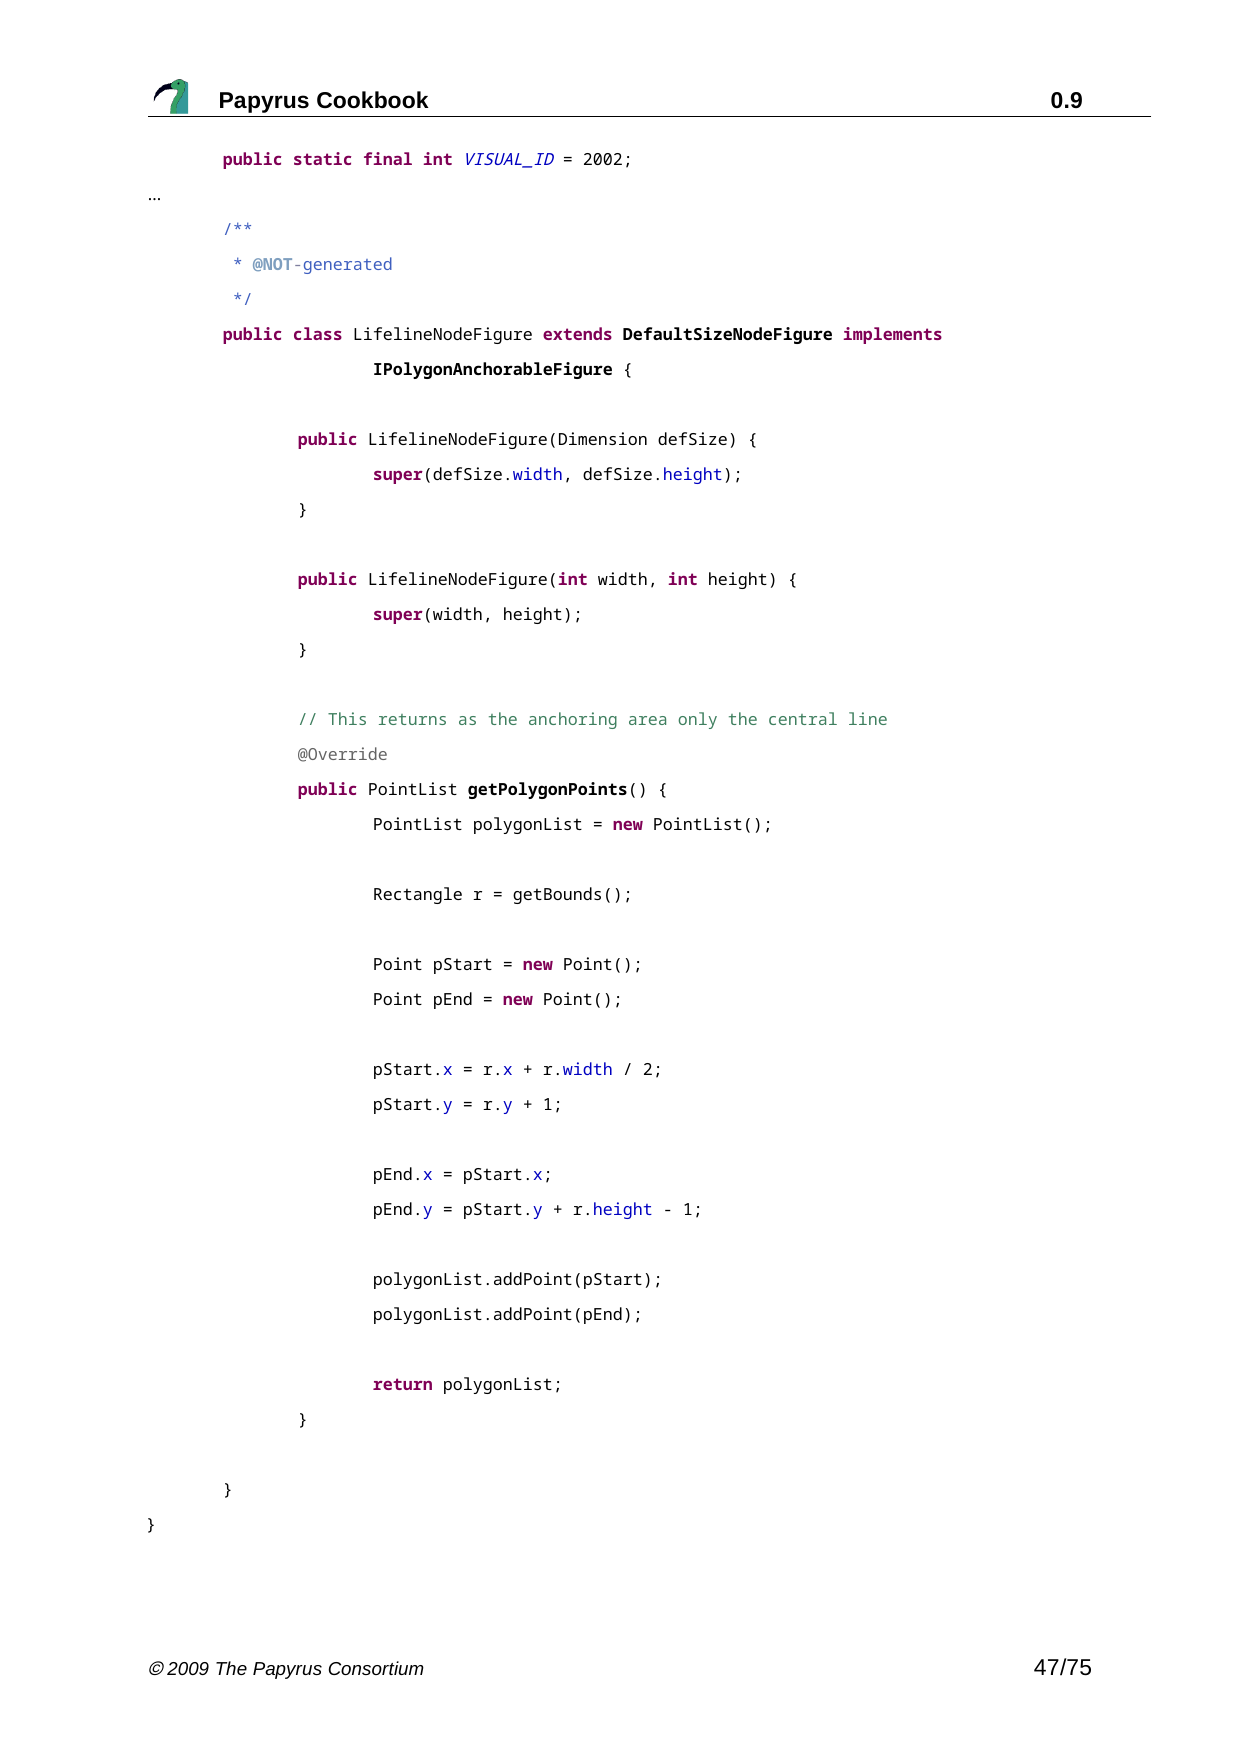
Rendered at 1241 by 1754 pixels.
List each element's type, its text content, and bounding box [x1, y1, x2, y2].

text pEnd.x = pStart.x; [148, 1163, 1151, 1185]
text ... [148, 183, 1151, 205]
text IPolygonAnchorableFigure { [148, 358, 1151, 380]
text } [148, 1408, 1151, 1430]
text pStart.y = r.y + 1; [148, 1093, 1151, 1115]
text Rectangle r = getBounds(); [148, 883, 1151, 905]
picture [153, 79, 189, 114]
text polygonList.addPoint(pEnd); [148, 1303, 1151, 1325]
text pStart.x = r.x + r.width / 2; [148, 1058, 1151, 1080]
text * @NOT-generated [148, 253, 1151, 275]
text return polygonList; [148, 1373, 1151, 1395]
text @Override [148, 743, 1151, 765]
text public LifelineNodeFigure(int width, int height) { [148, 568, 1151, 590]
text } [148, 1513, 1151, 1535]
text */ [148, 288, 1151, 310]
text public static final int VISUAL_ID = 2002; [148, 148, 1151, 170]
text } [148, 1478, 1151, 1500]
text public PointList getPolygonPoints() { [148, 778, 1151, 800]
text super(defSize.width, defSize.height); [148, 463, 1151, 485]
text PointList polygonList = new PointList(); [148, 813, 1151, 835]
text } [148, 498, 1151, 520]
text /** [148, 218, 1151, 240]
text Point pStart = new Point(); [148, 953, 1151, 975]
text } [148, 638, 1151, 660]
text public class LifelineNodeFigure extends DefaultSizeNodeFigure implements [148, 323, 1151, 345]
text Point pEnd = new Point(); [148, 988, 1151, 1010]
text public LifelineNodeFigure(Dimension defSize) { [148, 428, 1151, 450]
text super(width, height); [148, 603, 1151, 625]
text polygonList.addPoint(pStart); [148, 1268, 1151, 1290]
text // This returns as the anchoring area only the central line [148, 708, 1151, 730]
text pEnd.y = pStart.y + r.height - 1; [148, 1198, 1151, 1220]
